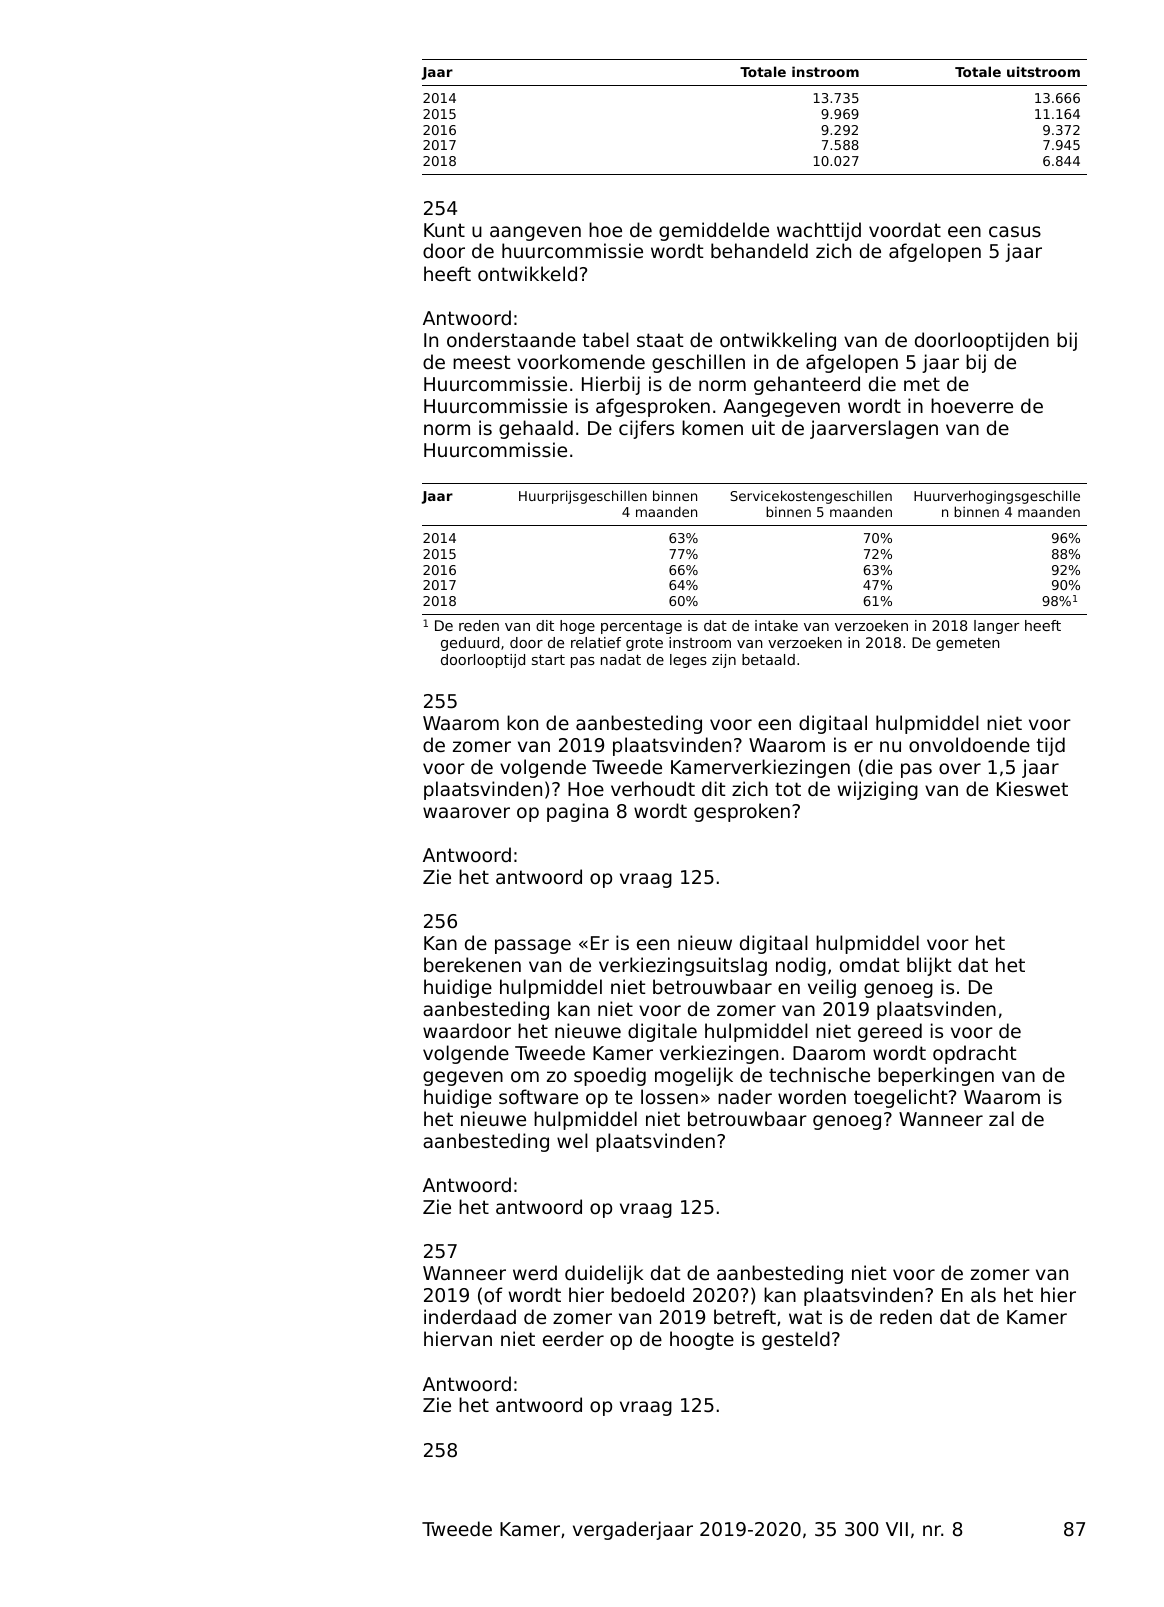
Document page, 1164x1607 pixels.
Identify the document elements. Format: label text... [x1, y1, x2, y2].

table_cell 13.735 [644, 86, 865, 107]
text In onderstaande tabel staat de ontwikkeling van de doorlooptijden bij de meest voorkomende geschillen in de afgelopen 5 jaar bij de Huurcommissie. Hierbij is de norm gehanteerd die met de Huurcommissie is afgesproken. Aangegeven wordt in hoeverre de norm is gehaald. De cijfers komen uit de jaarverslagen van de Huurcommissie. [422, 329, 1087, 461]
text 255 [422, 691, 1087, 713]
table_cell 66% [510, 563, 704, 578]
table_cell 88% [899, 547, 1087, 562]
table_cell 2018 [422, 594, 510, 614]
table_cell 2016 [422, 123, 644, 138]
table_cell 11.164 [865, 107, 1087, 122]
table_cell 2015 [422, 547, 510, 562]
text 254 [422, 197, 1087, 219]
table_cell 47% [704, 578, 899, 594]
table_header Servicekostengeschillen binnen 5 maanden [704, 484, 899, 525]
text Zie het antwoord op vraag 125. [422, 1395, 1087, 1417]
table_cell 9.969 [644, 107, 865, 122]
table_cell 6.844 [865, 154, 1087, 174]
text Antwoord: [422, 1175, 1087, 1197]
text Antwoord: [422, 845, 1087, 867]
table_cell 60% [510, 594, 704, 614]
table_cell 92% [899, 563, 1087, 578]
table_cell 61% [704, 594, 899, 614]
table_header Huurverhogingsgeschillen binnen 4 maanden [899, 484, 1087, 525]
text Wanneer werd duidelijk dat de aanbesteding niet voor de zomer van 2019 (of wordt hier bedoeld 2020?) kan plaatsvinden? En als het hier inderdaad de zomer van 2019 betreft, wat is de reden dat de Kamer hiervan niet eerder op de hoogte is gesteld? [422, 1263, 1087, 1351]
table_header Jaar [422, 484, 510, 525]
text Waarom kon de aanbesteding voor een digitaal hulpmiddel niet voor de zomer van 2019 plaatsvinden? Waarom is er nu onvoldoende tijd voor de volgende Tweede Kamerverkiezingen (die pas over 1,5 jaar plaatsvinden)? Hoe verhoudt dit zich tot de wijziging van de Kieswet waarover op pagina 8 wordt gesproken? [422, 713, 1087, 823]
table_header Totale instroom [644, 60, 865, 85]
text Antwoord: [422, 1373, 1087, 1395]
table_cell 70% [704, 526, 899, 547]
table_cell 2014 [422, 86, 644, 107]
table_cell 2014 [422, 526, 510, 547]
table_cell 10.027 [644, 154, 865, 174]
text 258 [422, 1439, 1087, 1462]
text Kunt u aangeven hoe de gemiddelde wachttijd voordat een casus door de huurcommissie wordt behandeld zich de afgelopen 5 jaar heeft ontwikkeld? [422, 219, 1087, 285]
table_cell 9.372 [865, 123, 1087, 138]
table_cell 77% [510, 547, 704, 562]
table_cell 72% [704, 547, 899, 562]
table_cell 7.945 [865, 138, 1087, 154]
table_cell 63% [704, 563, 899, 578]
table_cell 7.588 [644, 138, 865, 154]
table_cell 96% [899, 526, 1087, 547]
table_cell 2015 [422, 107, 644, 122]
table_cell 2018 [422, 154, 644, 174]
text 256 [422, 911, 1087, 933]
table_cell 9.292 [644, 123, 865, 138]
text Kan de passage «Er is een nieuw digitaal hulpmiddel voor het berekenen van de verkiezingsuitslag nodig, omdat blijkt dat het huidige hulpmiddel niet betrouwbaar en veilig genoeg is. De aanbesteding kan niet voor de zomer van 2019 plaatsvinden, waardoor het nieuwe digitale hulpmiddel niet gereed is voor de volgende Tweede Kamer verkiezingen. Daarom wordt opdracht gegeven om zo spoedig mogelijk de technische beperkingen van de huidige software op te lossen» nader worden toegelicht? Waarom is het nieuwe hulpmiddel niet betrouwbaar genoeg? Wanneer zal de aanbesteding wel plaatsvinden? [422, 933, 1087, 1153]
table_cell 64% [510, 578, 704, 594]
table_cell 2017 [422, 138, 644, 154]
table_cell 98%1 [899, 594, 1087, 614]
text Zie het antwoord op vraag 125. [422, 867, 1087, 889]
table_cell 2016 [422, 563, 510, 578]
table_cell 13.666 [865, 86, 1087, 107]
table_cell 63% [510, 526, 704, 547]
table_cell 2017 [422, 578, 510, 594]
table_cell 90% [899, 578, 1087, 594]
text Antwoord: [422, 308, 1087, 329]
table_header Jaar [422, 60, 644, 85]
text 257 [422, 1241, 1087, 1263]
table_header Totale uitstroom [865, 60, 1087, 85]
table_cell 1 De reden van dit hoge percentage is dat de intake van verzoeken in 2018 langer heeft geduurd, door de relatief grote instroom van verzoeken in 2018. De gemeten doorlooptijd start pas nadat de leges zijn betaald. [422, 615, 1087, 669]
text Zie het antwoord op vraag 125. [422, 1197, 1087, 1219]
table_header Huurprijsgeschillen binnen 4 maanden [510, 484, 704, 525]
